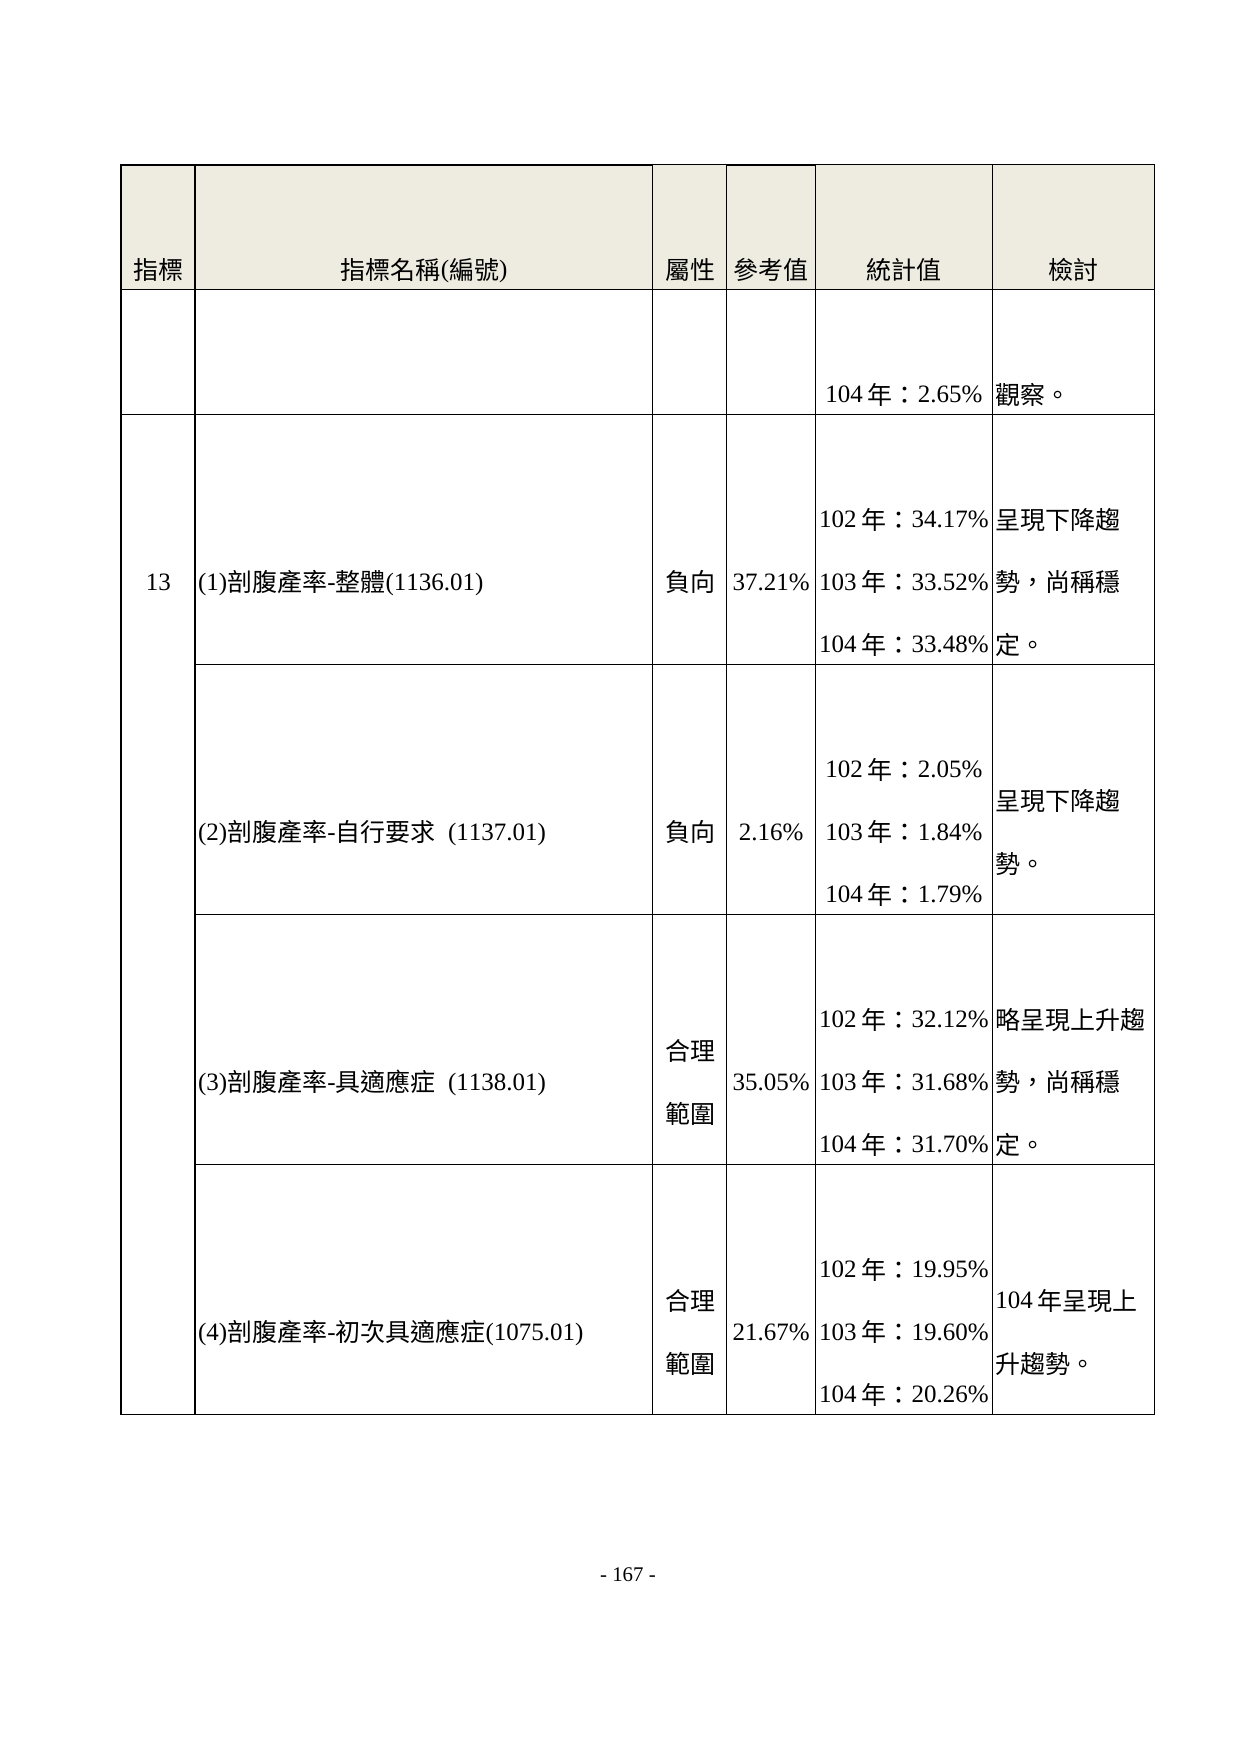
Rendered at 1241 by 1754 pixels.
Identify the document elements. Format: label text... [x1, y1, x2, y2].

table_cell 合理範圍 [653, 1165, 726, 1414]
table_cell (2)剖腹產率-自行要求 (1137.01) [196, 665, 652, 914]
table_header 檢討 [993, 165, 1154, 289]
table_cell 2.16% [727, 665, 815, 914]
table_cell 35.05% [727, 915, 815, 1164]
table_header 指標 [122, 166, 194, 289]
table_cell 13 [122, 415, 194, 1414]
table_cell [653, 290, 726, 414]
table_cell [196, 290, 652, 414]
table_cell 呈現下降趨勢。 [993, 665, 1154, 914]
table_cell 負向 [653, 415, 726, 664]
table_cell 略呈現上升趨勢，尚稱穩定。 [993, 915, 1154, 1164]
table_cell 37.21% [727, 415, 815, 664]
table_cell 102年：19.95% 103年：19.60% 104年：20.26% [816, 1165, 992, 1414]
table_cell 負向 [653, 665, 726, 914]
table_cell 21.67% [727, 1165, 815, 1414]
table_cell 呈現下降趨勢，尚稱穩定。 [993, 415, 1154, 664]
table_cell 104年呈現上升趨勢。 [993, 1165, 1154, 1414]
table_cell (4)剖腹產率-初次具適應症(1075.01) [196, 1165, 652, 1414]
table_cell 104年：2.65% [816, 290, 992, 414]
table_cell 102年：34.17% 103年：33.52% 104年：33.48% [816, 415, 992, 664]
table_header 屬性 [653, 165, 726, 289]
table_cell [122, 290, 194, 414]
table_cell (1)剖腹產率-整體(1136.01) [196, 415, 652, 664]
table_header 參考值 [727, 166, 815, 289]
table_cell 合理範圍 [653, 915, 726, 1164]
table_cell (3)剖腹產率-具適應症 (1138.01) [196, 915, 652, 1164]
table_cell 觀察。 [993, 290, 1154, 414]
table_cell [727, 290, 815, 414]
table_cell 102年：2.05% 103年：1.84% 104年：1.79% [816, 665, 992, 914]
table_cell 102年：32.12% 103年：31.68% 104年：31.70% [816, 915, 992, 1164]
table_header 指標名稱(編號) [196, 166, 652, 289]
table_header 統計值 [816, 165, 992, 289]
